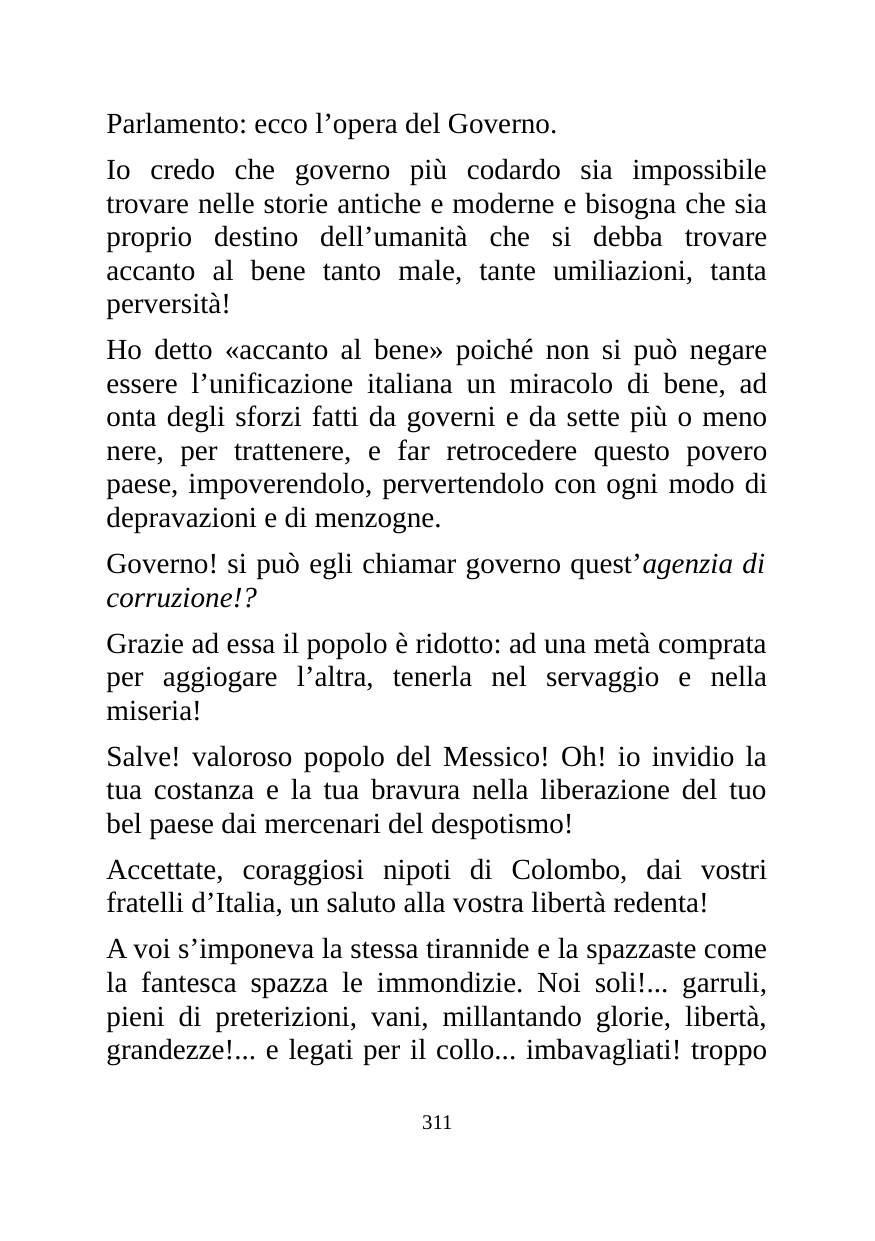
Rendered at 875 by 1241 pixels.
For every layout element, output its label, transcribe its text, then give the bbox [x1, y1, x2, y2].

text Accettate, coraggiosi nipoti di Colombo, dai vostri fratelli d’Italia, un saluto alla vostra libertà redenta! [106, 852, 768, 919]
text Salve! valoroso popolo del Messico! Oh! io invidio la tua costanza e la tua bravura nella liberazione del tuo bel paese dai mercenari del despotismo! [106, 739, 768, 839]
text Io credo che governo più codardo sia impossibile trovare nelle storie antiche e moderne e bisogna che sia proprio destino dell’umanità che si debba trovare accanto al bene tanto male, tante umiliazioni, tanta perversità! [106, 152, 768, 320]
text Grazie ad essa il popolo è ridotto: ad una metà comprata per aggiogare l’altra, tenerla nel servaggio e nella miseria! [106, 626, 768, 726]
text A voi s’imponeva la stessa tirannide e la spazzaste come la fantesca spazza le immondizie. Noi soli!... garruli, pieni di preterizioni, vani, millantando glorie, libertà, grandezze!... e legati per il collo... imbavagliati! troppo [106, 932, 768, 1066]
text Governo! si può egli chiamar governo quest’agenzia di corruzione!? [106, 546, 768, 613]
text Ho detto «accanto al bene» poiché non si può negare essere l’unificazione italiana un miracolo di bene, ad onta degli sforzi fatti da governi e da sette più o meno nere, per trattenere, e far retrocedere questo povero paese, impoverendolo, pervertendolo con ogni modo di depravazioni e di menzogne. [106, 332, 768, 534]
text Parlamento: ecco l’opera del Governo. [106, 106, 768, 140]
